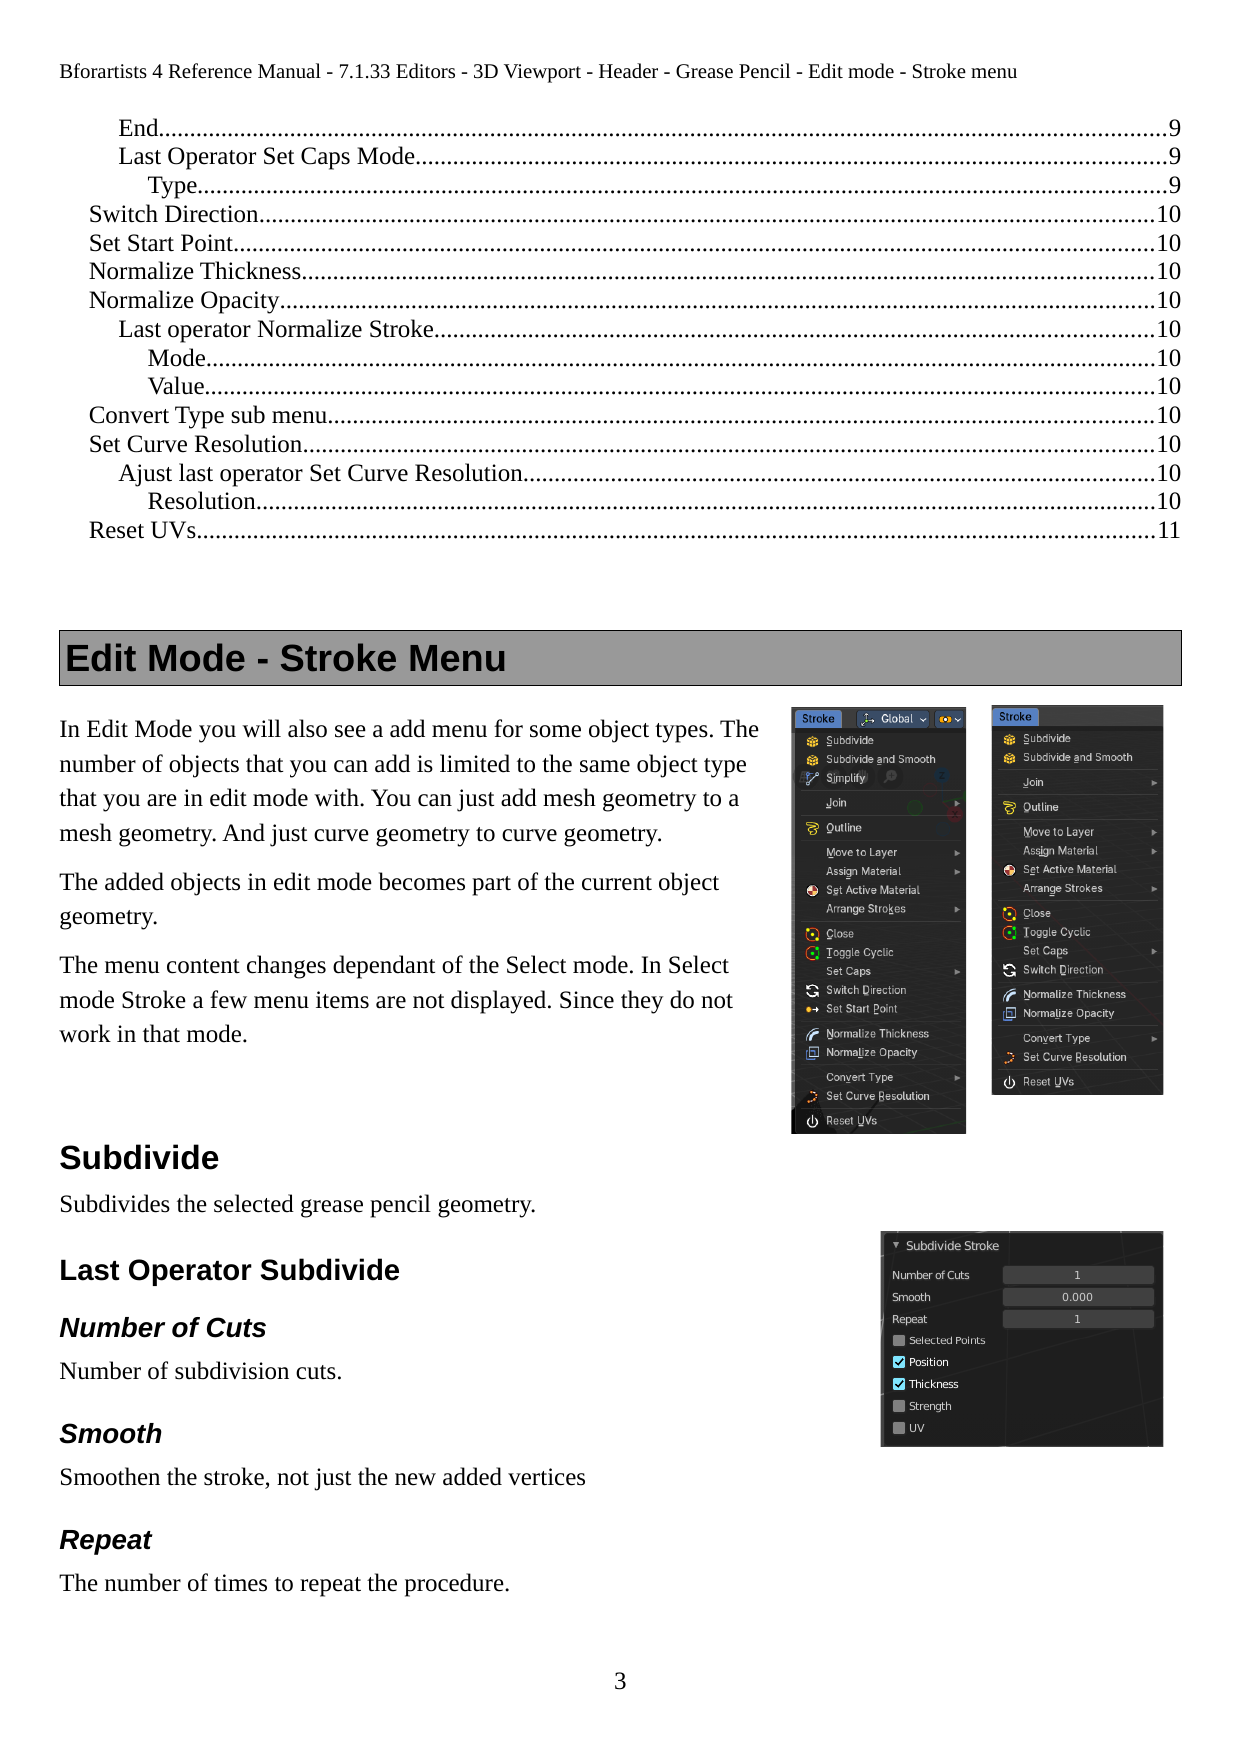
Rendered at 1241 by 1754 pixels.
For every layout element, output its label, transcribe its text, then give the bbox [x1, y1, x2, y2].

text Value 10 [147, 371, 1181, 400]
text End 9 [118, 113, 1181, 141]
text Normalize Opacity 10 [88, 285, 1181, 314]
subtitle Number of Cuts [59, 1312, 880, 1343]
text Last Operator Set Caps Mode 9 [118, 141, 1181, 170]
picture [880, 1231, 1164, 1447]
subtitle Smooth [59, 1418, 1181, 1449]
text Switch Direction 10 [88, 199, 1181, 228]
subtitle [1164, 1253, 1181, 1287]
subtitle Repeat [59, 1523, 1181, 1555]
text Resolution 10 [147, 486, 1181, 515]
text The menu content changes dependant of the Select mode. In Select mode Stroke a few menu items are not displayed. Since they do not work in that mode. [59, 950, 791, 1048]
text [967, 867, 991, 930]
text Normalize Thickness 10 [88, 256, 1181, 285]
subtitle Last Operator Subdivide [59, 1253, 880, 1287]
text Smoothen the stroke, not just the new added vertices [59, 1462, 1181, 1491]
text The added objects in edit mode becomes part of the current object geometry. [59, 867, 791, 930]
text Number of subdivision cuts. [59, 1356, 880, 1385]
text Set Curve Resolution 10 [88, 429, 1181, 458]
picture [791, 707, 967, 1134]
text Type 9 [147, 170, 1181, 199]
table_header Edit Mode - Stroke Menu [60, 631, 1181, 685]
text Last operator Normalize Stroke 10 [118, 314, 1181, 343]
text Set Start Point 10 [88, 228, 1181, 256]
text Subdivides the selected grease pencil geometry. [59, 1189, 1181, 1218]
picture [991, 705, 1164, 1095]
text Reset UVs 11 [88, 515, 1181, 544]
text Convert Type sub menu 10 [88, 400, 1181, 429]
text In Edit Mode you will also see a add menu for some object types. The number of objects that you can add is limited to the same object type that you are in edit mode with. You can just add mesh geometry to a mesh geometry. And just curve geometry to curve geometry. [59, 714, 791, 846]
text Mode 10 [147, 343, 1181, 371]
subtitle Subdivide [59, 1138, 1181, 1177]
text Ajust last operator Set Curve Resolution 10 [118, 458, 1181, 486]
text The number of times to repeat the procedure. [59, 1568, 1181, 1597]
subtitle [1164, 1312, 1181, 1343]
